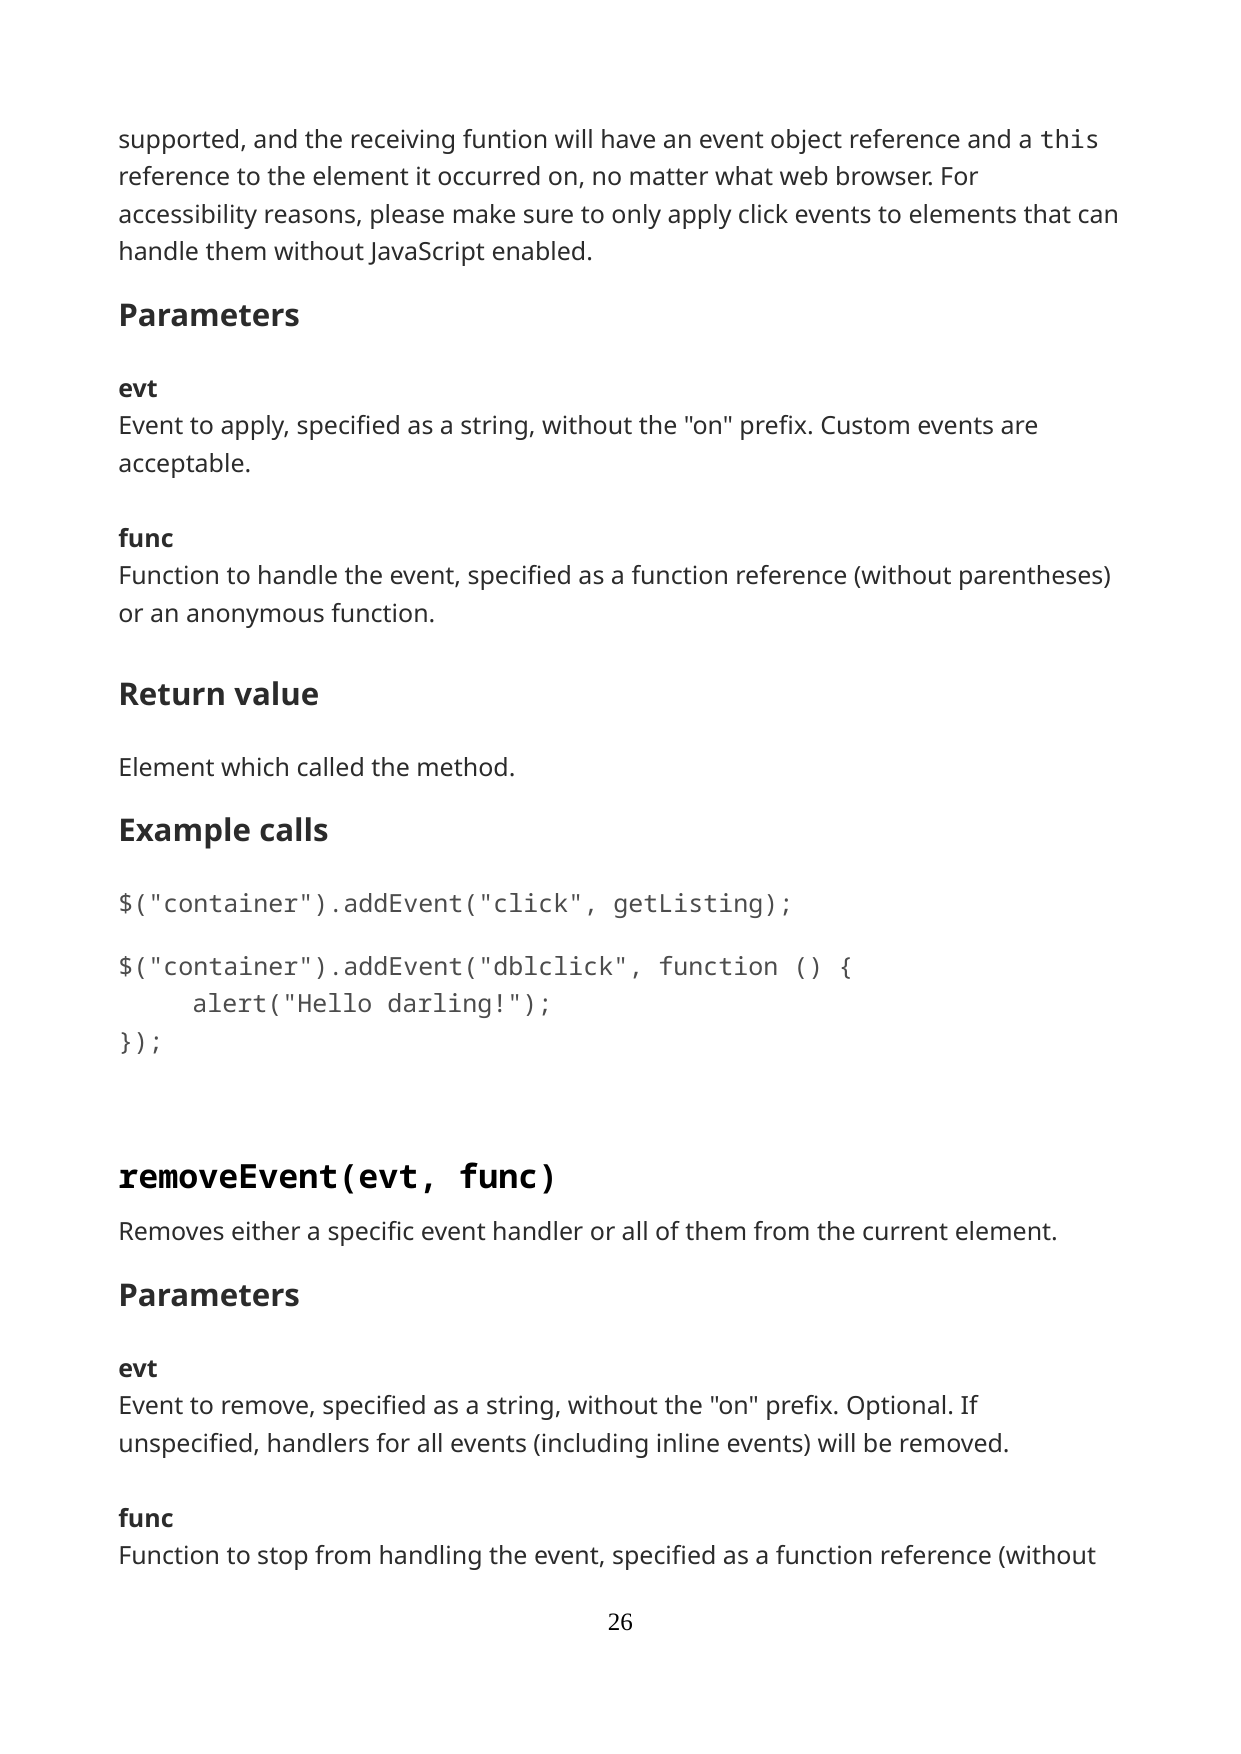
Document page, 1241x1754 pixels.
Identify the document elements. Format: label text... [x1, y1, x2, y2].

text Event to remove, specified as a string, without the "on" prefix. Optional. If unspecified, handlers for all events (including inline events) will be removed. [118, 1384, 1122, 1459]
text $("container").addEvent("dblclick", function () { alert("Hello darling!"); }); [118, 945, 1122, 1057]
text Parameters [118, 293, 1122, 336]
text func [118, 1459, 1122, 1534]
text evt [118, 367, 1122, 404]
text func [118, 479, 1122, 554]
subtitle removeEvent(evt, func) [118, 1107, 1122, 1198]
text Function to handle the event, specified as a function reference (without parentheses) or an anonymous function. [118, 554, 1122, 629]
text Removes either a specific event handler or all of them from the current element. [118, 1211, 1122, 1248]
text Return value [118, 629, 1122, 715]
text $("container").addEvent("click", getListing); [118, 882, 1122, 920]
text evt [118, 1347, 1122, 1384]
text Function to stop from handling the event, specified as a function reference (without [118, 1534, 1122, 1572]
text Element which called the method. [118, 746, 1122, 783]
text Parameters [118, 1273, 1122, 1316]
text Example calls [118, 808, 1122, 851]
text Event to apply, specified as a string, without the "on" prefix. Custom events are acceptable. [118, 404, 1122, 479]
text supported, and the receiving funtion will have an event object reference and a this reference to the element it occurred on, no matter what web browser. For accessibility reasons, please make sure to only apply click events to elements that can handle them without JavaScript enabled. [118, 118, 1122, 268]
